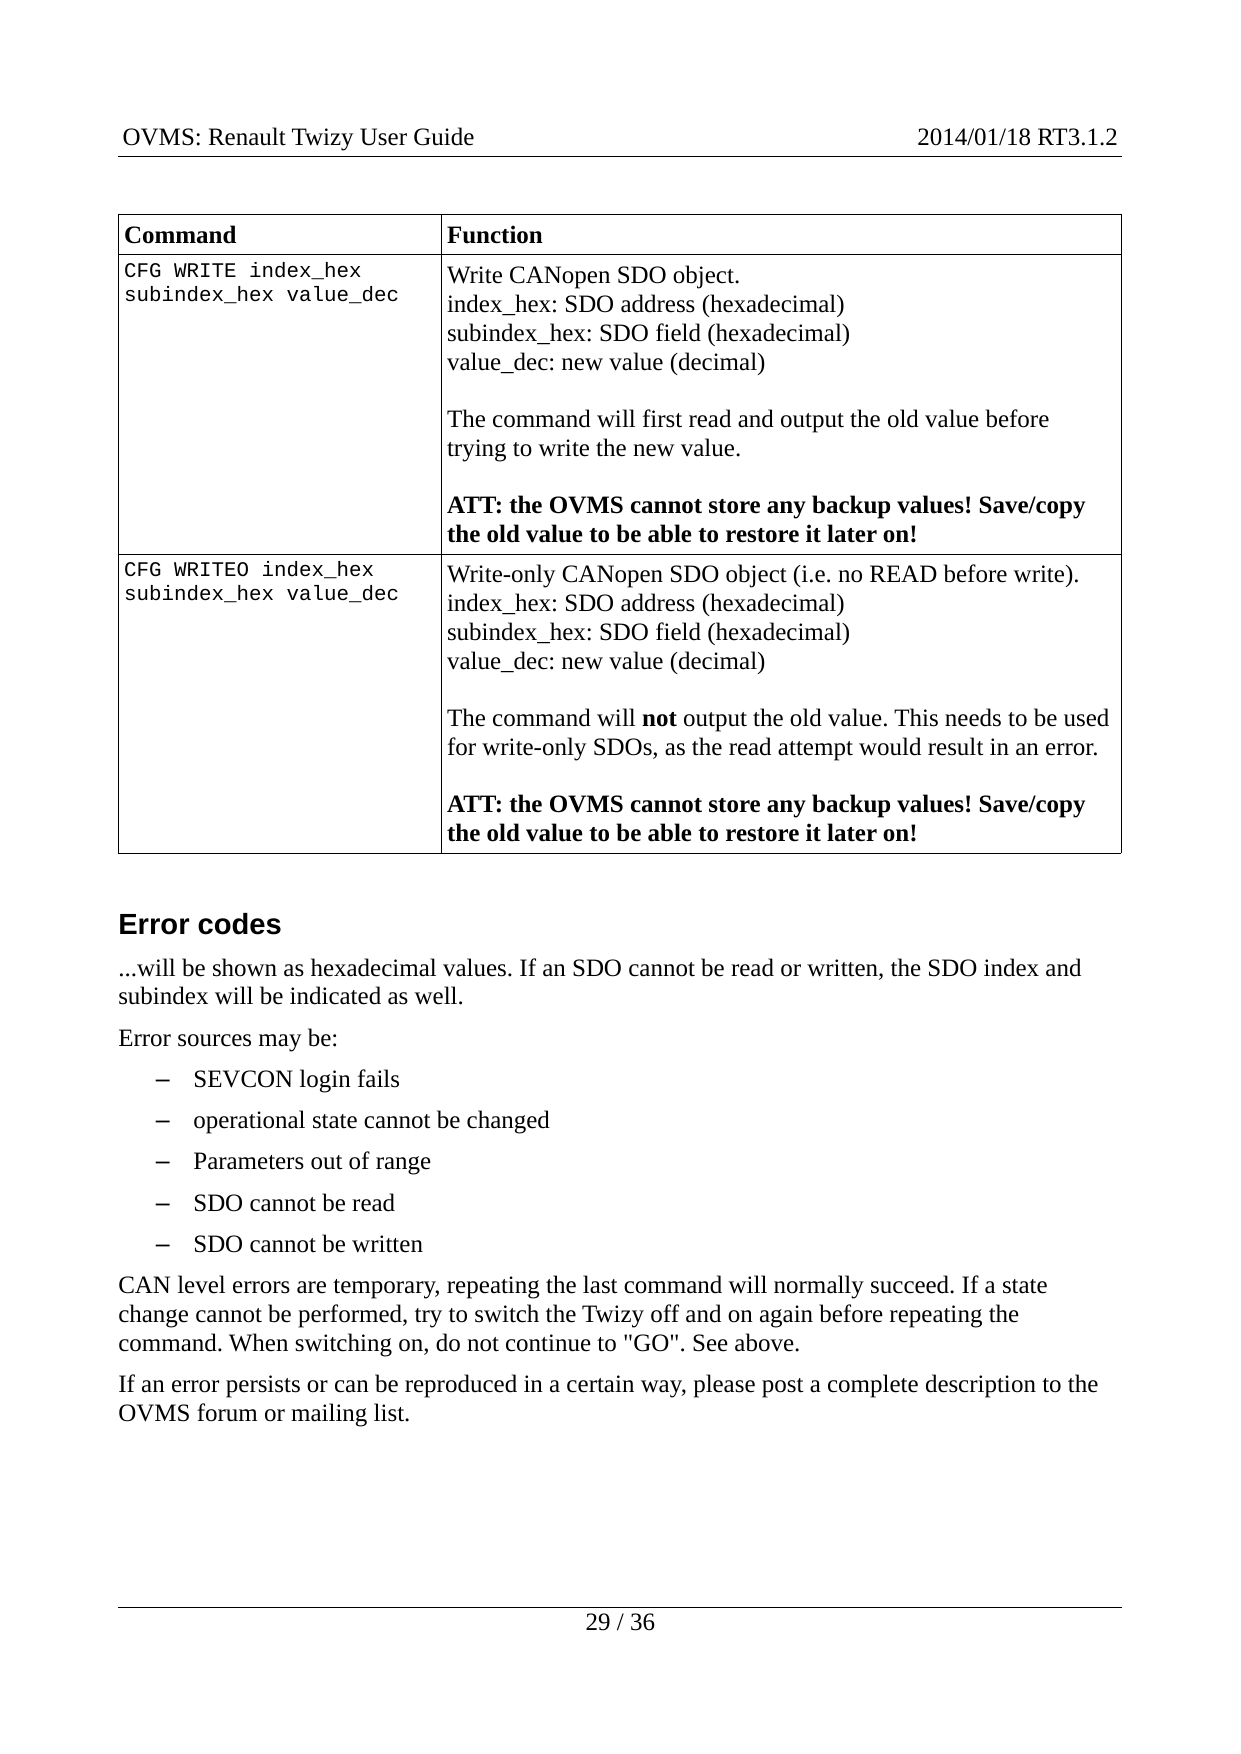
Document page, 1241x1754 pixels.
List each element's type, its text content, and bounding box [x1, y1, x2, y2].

list SEVCON login fails [156, 1064, 1122, 1093]
subtitle Error codes [118, 907, 1122, 940]
table_header Function [442, 215, 1121, 254]
list operational state cannot be changed [156, 1105, 1122, 1134]
list SDO cannot be written [156, 1229, 1122, 1258]
list SDO cannot be read [156, 1188, 1122, 1216]
text If an error persists or can be reproduced in a certain way, please post a complete description to the OVMS forum or mailing list. [118, 1369, 1122, 1426]
text CAN level errors are temporary, repeating the last command will normally succeed. If a state change cannot be performed, try to switch the Twizy off and on again before repeating the command. When switching on, do not continue to "GO". See above. [118, 1270, 1122, 1356]
text ...will be shown as hexadecimal values. If an SDO cannot be read or written, the SDO index and subindex will be indicated as well. [118, 953, 1122, 1010]
table_cell Write-only CANopen SDO object (i.e. no READ before write). index_hex: SDO address (hexadecimal) subindex_hex: SDO field (hexadecimal) value_dec: new value (decimal) The command will not output the old value. This needs to be used for write-only SDOs, as the read attempt would result in an error. ATT: the OVMS cannot store any backup values! Save/copy the old value to be able to restore it later on! [442, 555, 1121, 853]
table_header Command [119, 215, 441, 254]
table_cell Write CANopen SDO object. index_hex: SDO address (hexadecimal) subindex_hex: SDO field (hexadecimal) value_dec: new value (decimal) The command will first read and output the old value before trying to write the new value. ATT: the OVMS cannot store any backup values! Save/copy the old value to be able to restore it later on! [442, 255, 1121, 553]
table_cell CFG WRITEO index_hex subindex_hex value_dec [119, 555, 441, 853]
table_cell CFG WRITE index_hex subindex_hex value_dec [119, 255, 441, 553]
list Parameters out of range [156, 1146, 1122, 1175]
text Error sources may be: [118, 1023, 1122, 1051]
